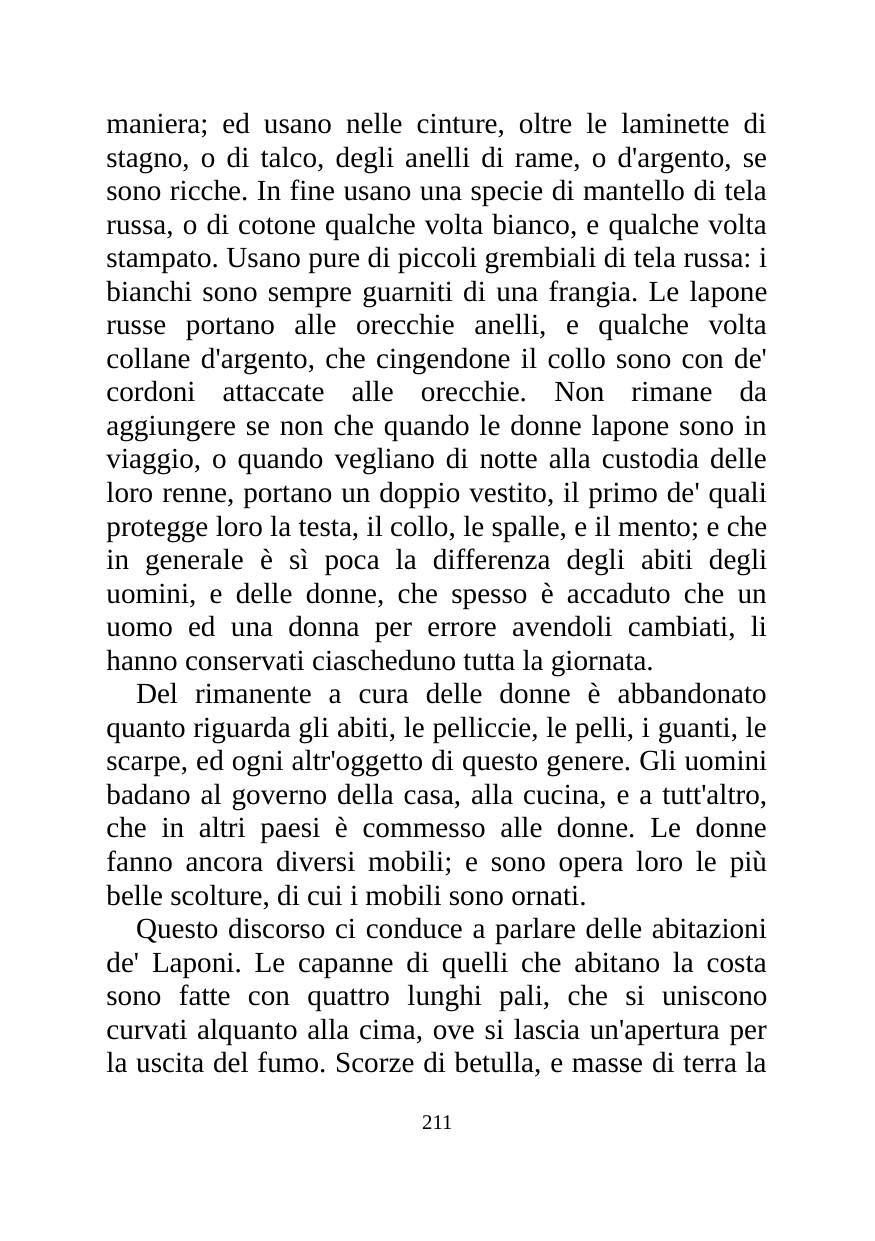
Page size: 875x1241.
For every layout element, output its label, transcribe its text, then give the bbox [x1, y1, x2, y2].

text Questo discorso ci conduce a parlare delle abitazioni de' Laponi. Le capanne di quelli che abitano la costa sono fatte con quattro lunghi pali, che si uniscono curvati alquanto alla cima, ove si lascia un'apertura per la uscita del fumo. Scorze di betulla, e masse di terra la [106, 911, 768, 1079]
text Del rimanente a cura delle donne è abbandonato quanto riguarda gli abiti, le pelliccie, le pelli, i guanti, le scarpe, ed ogni altr'oggetto di questo genere. Gli uomini badano al governo della casa, alla cucina, e a tutt'altro, che in altri paesi è commesso alle donne. Le donne fanno ancora diversi mobili; e sono opera loro le più belle scolture, di cui i mobili sono ornati. [106, 676, 768, 911]
text maniera; ed usano nelle cinture, oltre le laminette di stagno, o di talco, degli anelli di rame, o d'argento, se sono ricche. In fine usano una specie di mantello di tela russa, o di cotone qualche volta bianco, e qualche volta stampato. Usano pure di piccoli grembiali di tela russa: i bianchi sono sempre guarniti di una frangia. Le lapone russe portano alle orecchie anelli, e qualche volta collane d'argento, che cingendone il collo sono con de' cordoni attaccate alle orecchie. Non rimane da aggiungere se non che quando le donne lapone sono in viaggio, o quando vegliano di notte alla custodia delle loro renne, portano un doppio vestito, il primo de' quali protegge loro la testa, il collo, le spalle, e il mento; e che in generale è sì poca la differenza degli abiti degli uomini, e delle donne, che spesso è accaduto che un uomo ed una donna per errore avendoli cambiati, li hanno conservati ciascheduno tutta la giornata. [106, 106, 768, 676]
